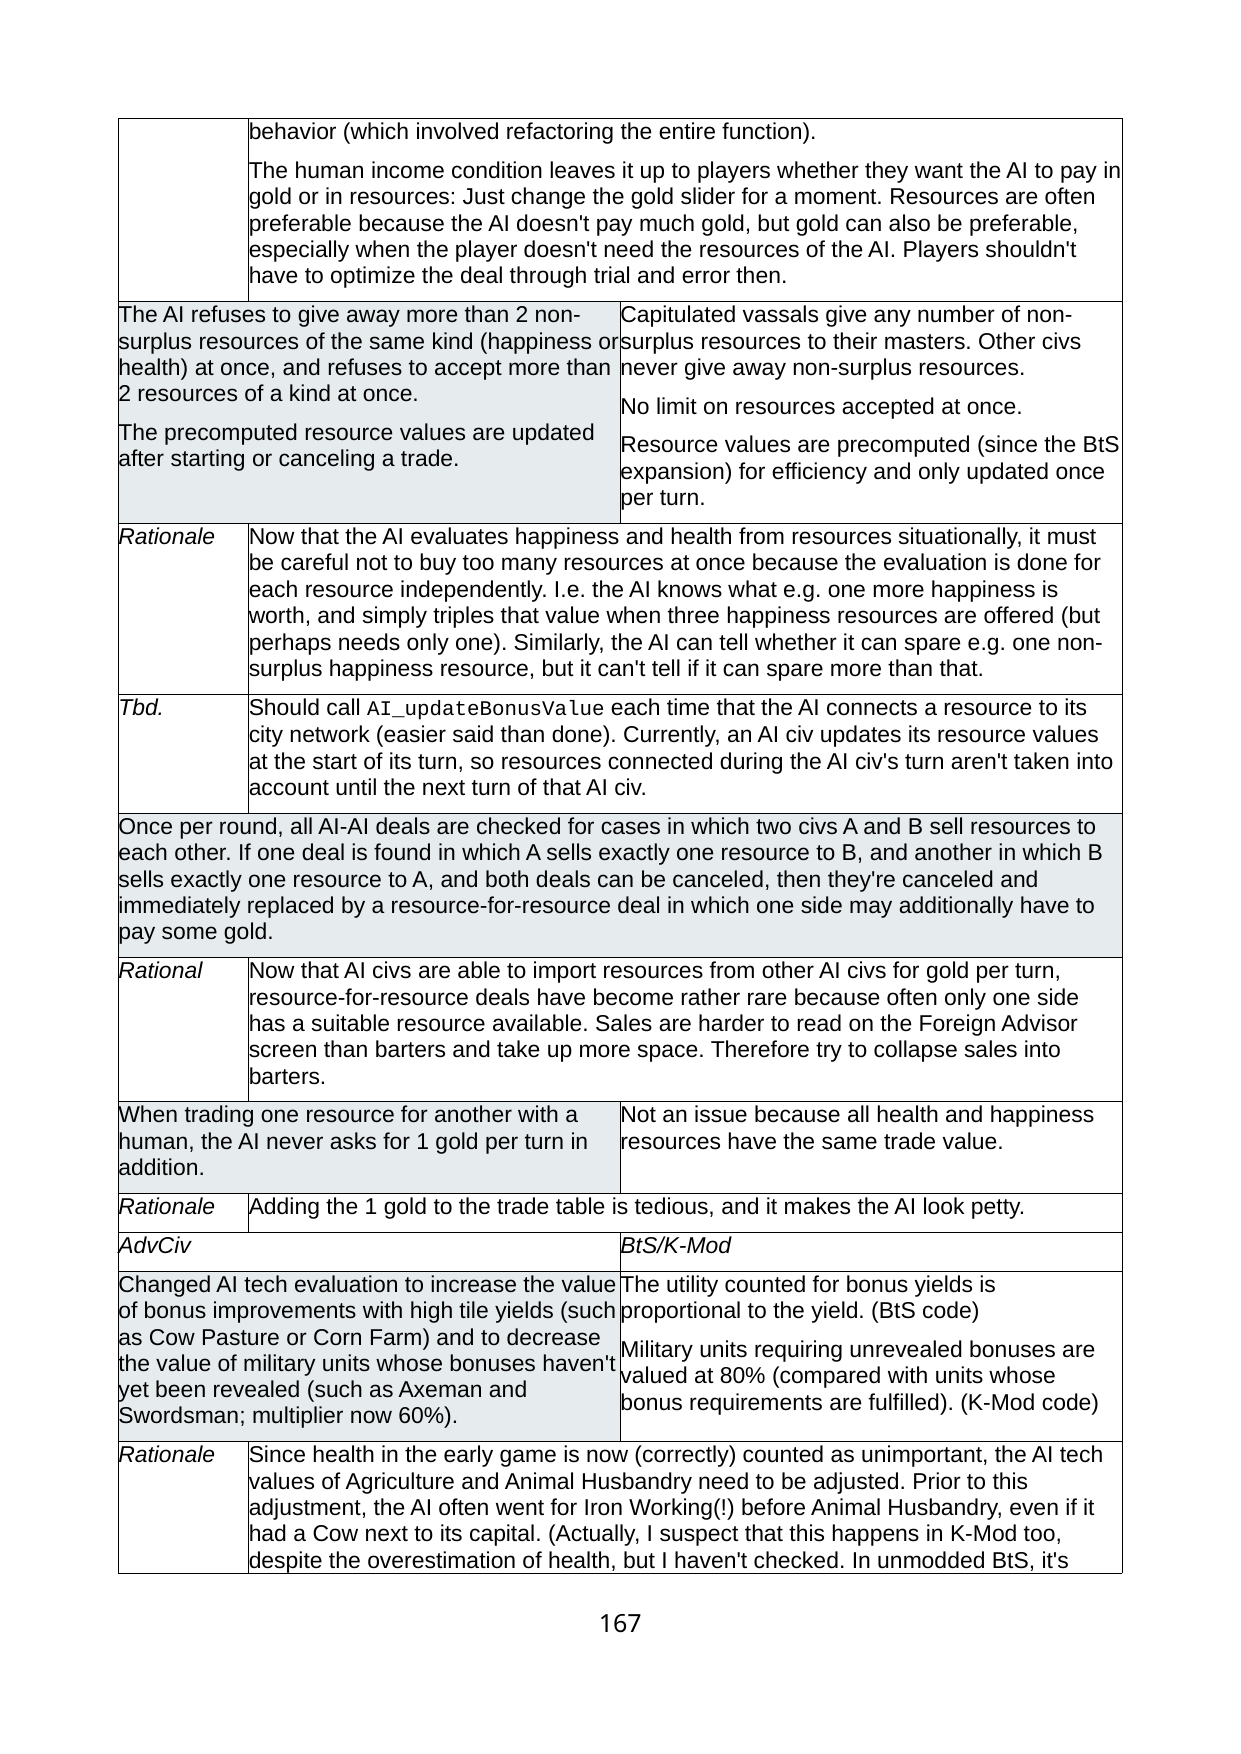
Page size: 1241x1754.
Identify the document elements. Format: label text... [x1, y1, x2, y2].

table_cell Once per round, all AI-AI deals are checked for cases in which two civs A and B sell resources to each other. If one deal is found in which A sells exactly one resource to B, and another in which B sells exactly one resource to A, and both deals can be canceled, then they're canceled and immediately replaced by a resource-for-resource deal in which one side may additionally have to pay some gold. [119, 814, 1122, 957]
table_cell Should call AI_updateBonusValue each time that the AI connects a resource to its city network (easier said than done). Currently, an AI civ updates its resource values at the start of its turn, so resources connected during the AI civ's turn aren't taken into account until the next turn of that AI civ. [249, 695, 1122, 813]
table_cell Capitulated vassals give any number of non-surplus resources to their masters. Other civs never give away non-surplus resources. No limit on resources accepted at once. Resource values are precomputed (since the BtS expansion) for efficiency and only updated once per turn. [621, 302, 1122, 523]
table_cell The utility counted for bonus yields is proportional to the yield. (BtS code) Military units requiring unrevealed bonuses are valued at 80% (compared with units whose bonus requirements are fulfilled). (K-Mod code) [621, 1272, 1122, 1441]
table_cell Rational [119, 958, 248, 1101]
table_cell Now that the AI evaluates happiness and health from resources situationally, it must be careful not to buy too many resources at once because the evaluation is done for each resource independently. I.e. the AI knows what e.g. one more happiness is worth, and simply triples that value when three happiness resources are offered (but perhaps needs only one). Similarly, the AI can tell whether it can spare e.g. one non-surplus happiness resource, but it can't tell if it can spare more than that. [249, 524, 1122, 693]
table_cell AdvCiv [119, 1233, 620, 1271]
table_cell Rationale [119, 524, 248, 693]
table_cell Tbd. [119, 695, 248, 813]
table_cell The AI refuses to give away more than 2 non-surplus resources of the same kind (happiness or health) at once, and refuses to accept more than 2 resources of a kind at once. The precomputed resource values are updated after starting or canceling a trade. [119, 302, 620, 523]
table_cell Since health in the early game is now (correctly) counted as unimportant, the AI tech values of Agriculture and Animal Husbandry need to be adjusted. Prior to this adjustment, the AI often went for Iron Working(!) before Animal Husbandry, even if it had a Cow next to its capital. (Actually, I suspect that this happens in K-Mod too, despite the overestimation of health, but I haven't checked. In unmodded BtS, it's [249, 1442, 1122, 1573]
table_cell BtS/K-Mod [621, 1233, 1122, 1271]
table_cell behavior (which involved refactoring the entire function). The human income condition leaves it up to players whether they want the AI to pay in gold or in resources: Just change the gold slider for a moment. Resources are often preferable because the AI doesn't pay much gold, but gold can also be preferable, especially when the player doesn't need the resources of the AI. Players shouldn't have to optimize the deal through trial and error then. [249, 119, 1122, 301]
table_cell When trading one resource for another with a human, the AI never asks for 1 gold per turn in addition. [119, 1102, 620, 1193]
table_cell Rationale [119, 1442, 248, 1573]
table_cell Rationale [119, 1194, 248, 1232]
table_cell [119, 119, 248, 301]
table_cell Not an issue because all health and happiness resources have the same trade value. [621, 1102, 1122, 1193]
table_cell Adding the 1 gold to the trade table is tedious, and it makes the AI look petty. [249, 1194, 1122, 1232]
table_cell Changed AI tech evaluation to increase the value of bonus improvements with high tile yields (such as Cow Pasture or Corn Farm) and to decrease the value of military units whose bonuses haven't yet been revealed (such as Axeman and Swordsman; multiplier now 60%). [119, 1272, 620, 1441]
table_cell Now that AI civs are able to import resources from other AI civs for gold per turn, resource-for-resource deals have become rather rare because often only one side has a suitable resource available. Sales are harder to read on the Foreign Advisor screen than barters and take up more space. Therefore try to collapse sales into barters. [249, 958, 1122, 1101]
